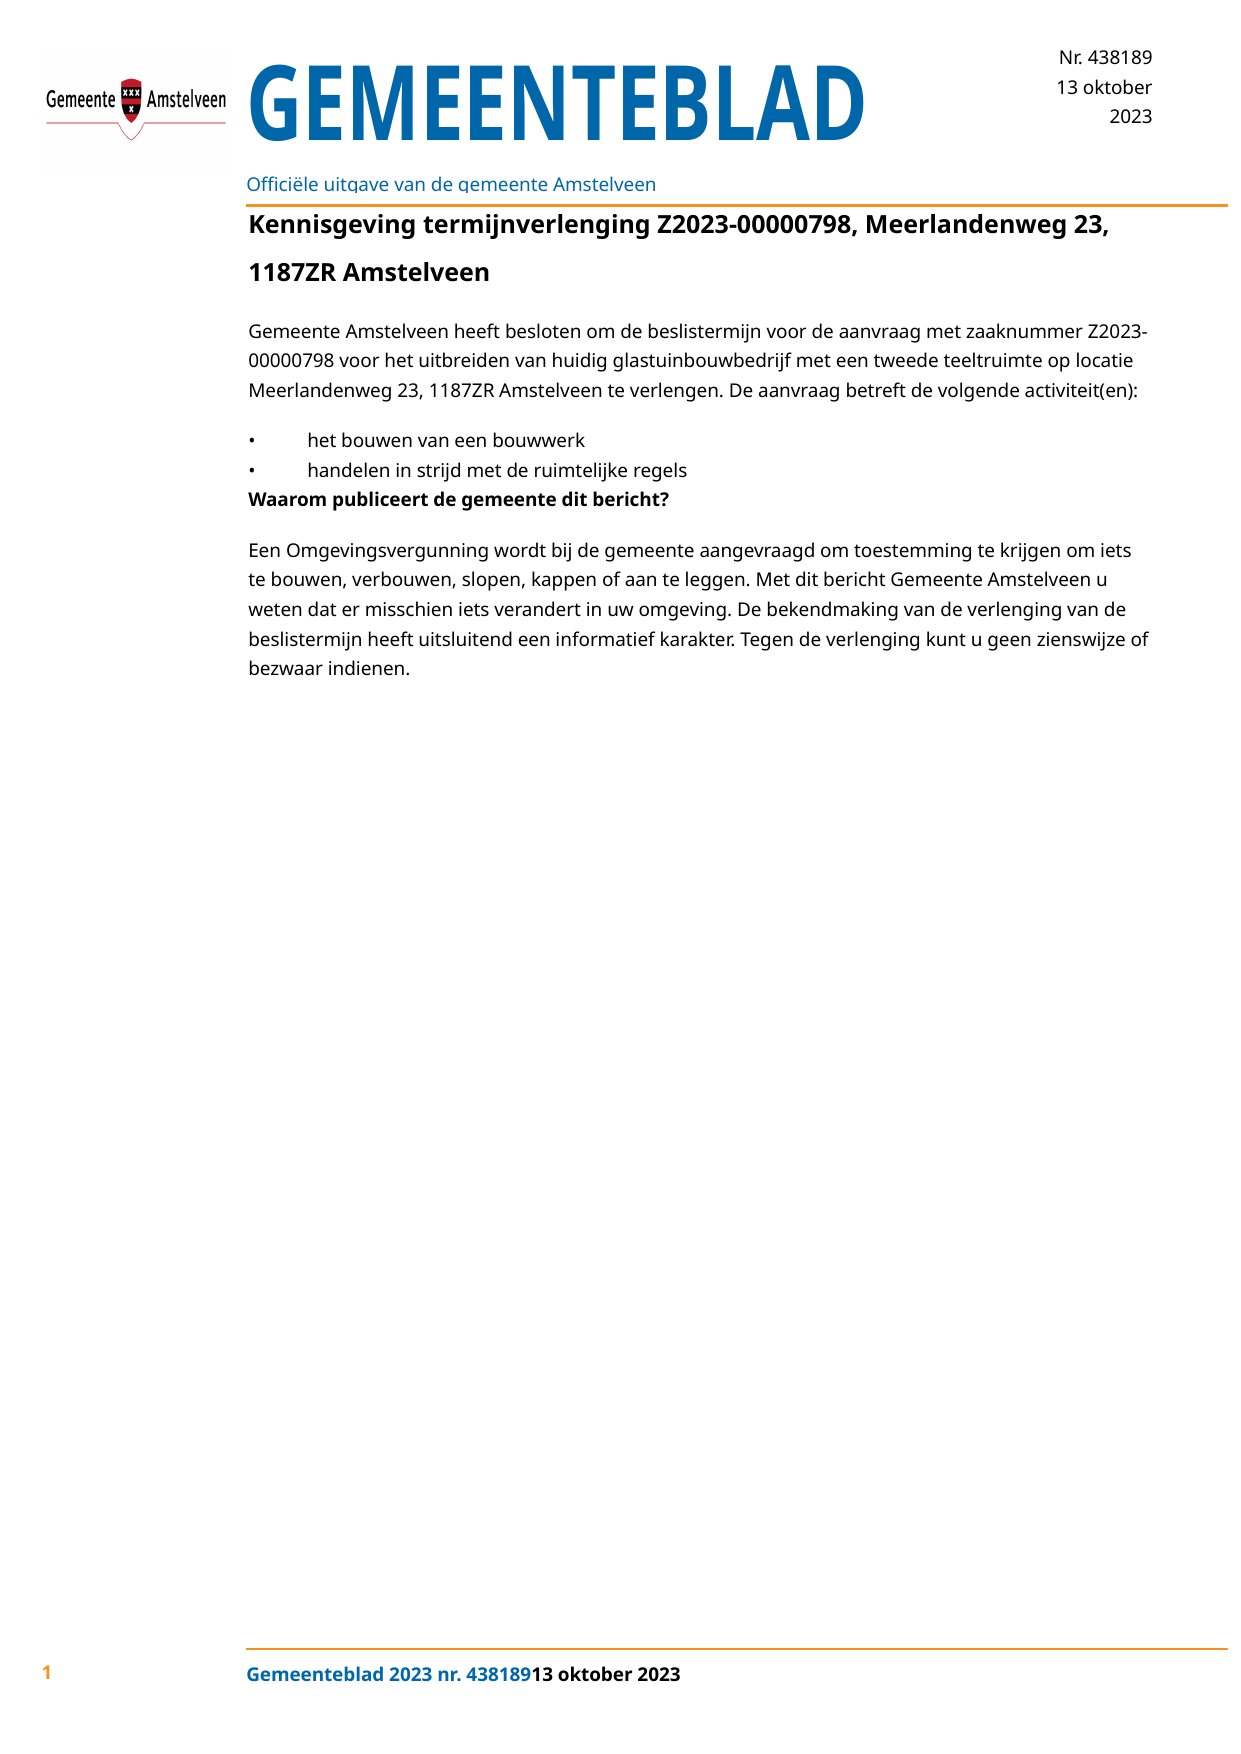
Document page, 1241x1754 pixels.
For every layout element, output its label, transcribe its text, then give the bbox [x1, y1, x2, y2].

text Gemeente Amstelveen heeft besloten om de beslistermijn voor de aanvraag met zaaknummer Z2023-00000798 voor het uitbreiden van huidig glastuinbouwbedrijf met een tweede teeltruimte op locatie Meerlandenweg 23, 1187ZR Amstelveen te verlengen. De aanvraag betreft de volgende activiteit(en): [248, 318, 1152, 403]
text Een Omgevingsvergunning wordt bij de gemeente aangevraagd om toestemming te krijgen om iets te bouwen, verbouwen, slopen, kappen of aan te leggen. Met dit bericht Gemeente Amstelveen u weten dat er misschien iets verandert in uw omgeving. De bekendmaking van de verlenging van de beslistermijn heeft uitsluitend een informatief karakter. Tegen de verlenging kunt u geen zienswijze of bezwaar indienen. [248, 537, 1152, 681]
list handelen in strijd met de ruimtelijke regels [248, 457, 1152, 483]
list het bouwen van een bouwwerk [248, 427, 1152, 453]
text Kennisgeving termijnverlenging Z2023-00000798, Meerlandenweg 23, 1187ZR Amstelveen [248, 207, 1152, 288]
picture [41, 47, 231, 172]
text Waarom publiceert de gemeente dit bericht? [248, 487, 1152, 512]
